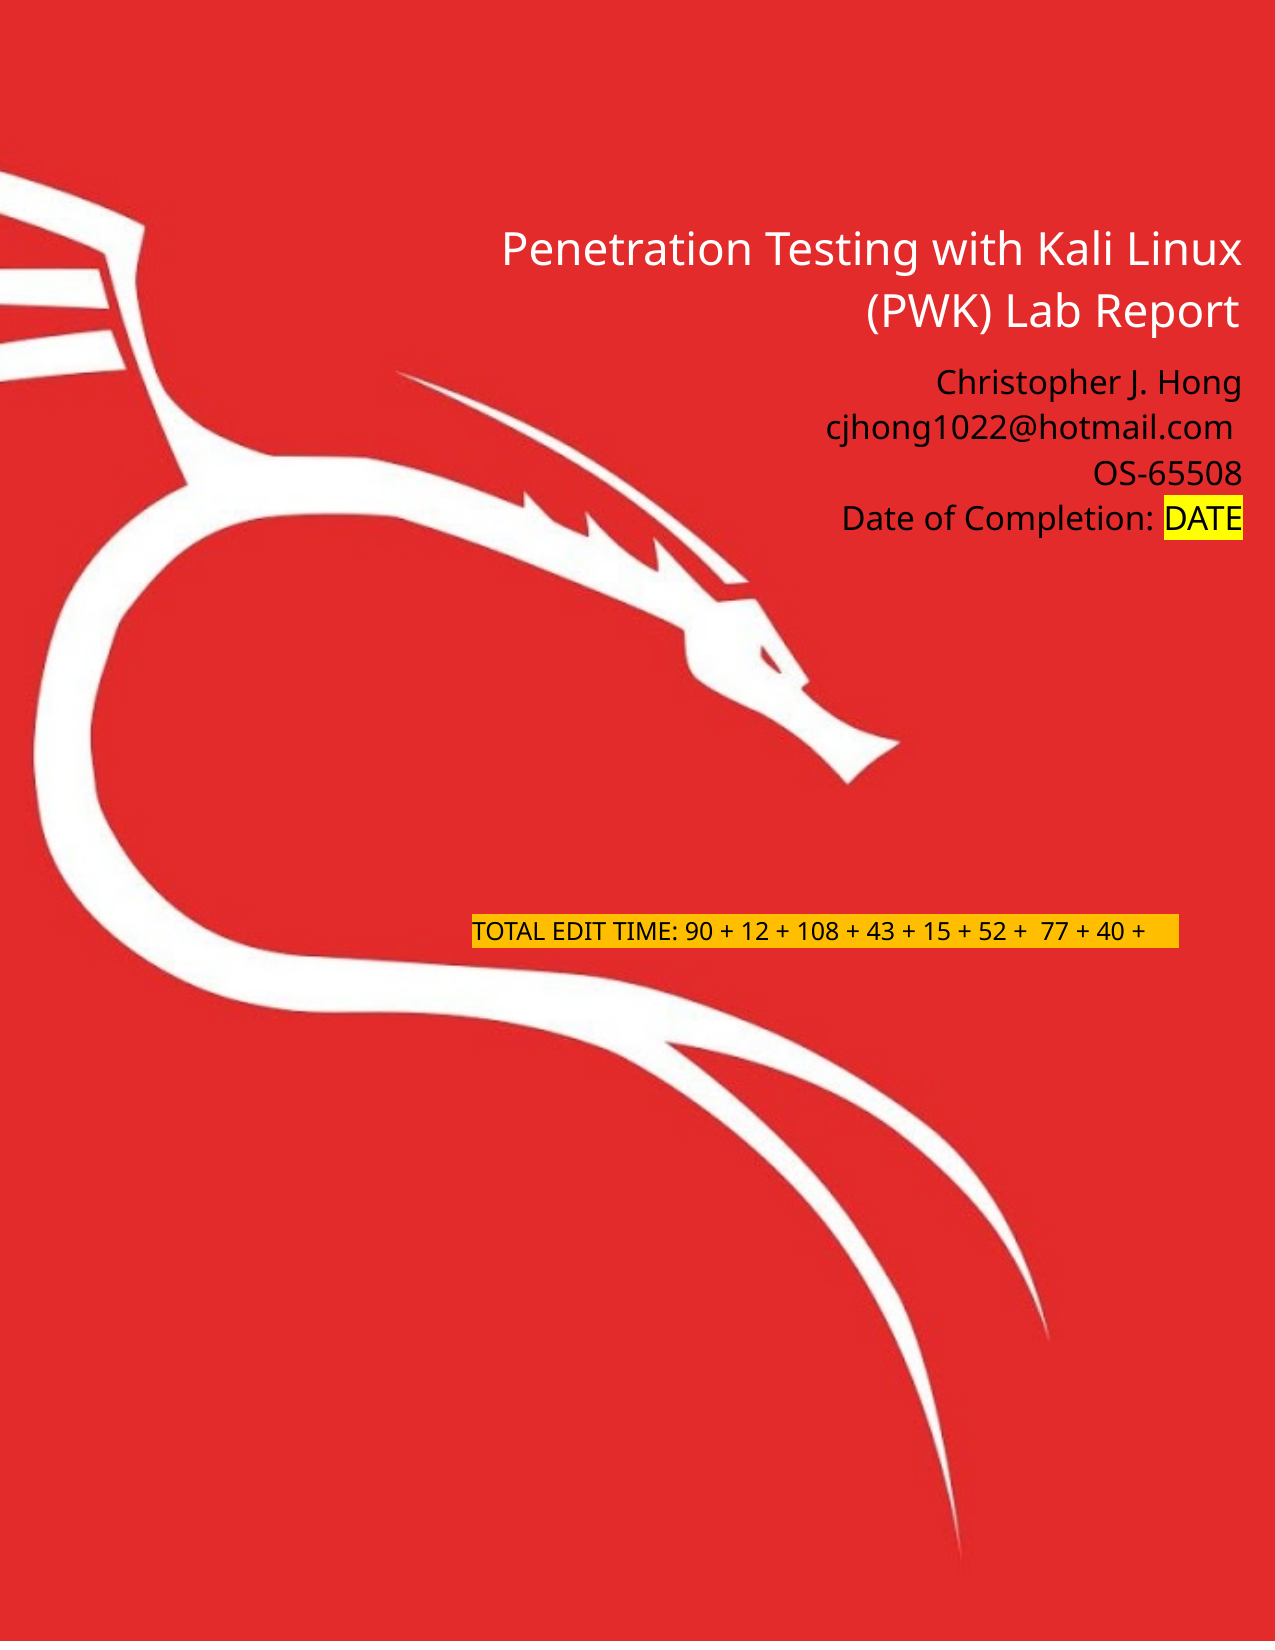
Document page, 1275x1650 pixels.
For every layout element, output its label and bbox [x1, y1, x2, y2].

picture [619, 0, 1275, 1641]
